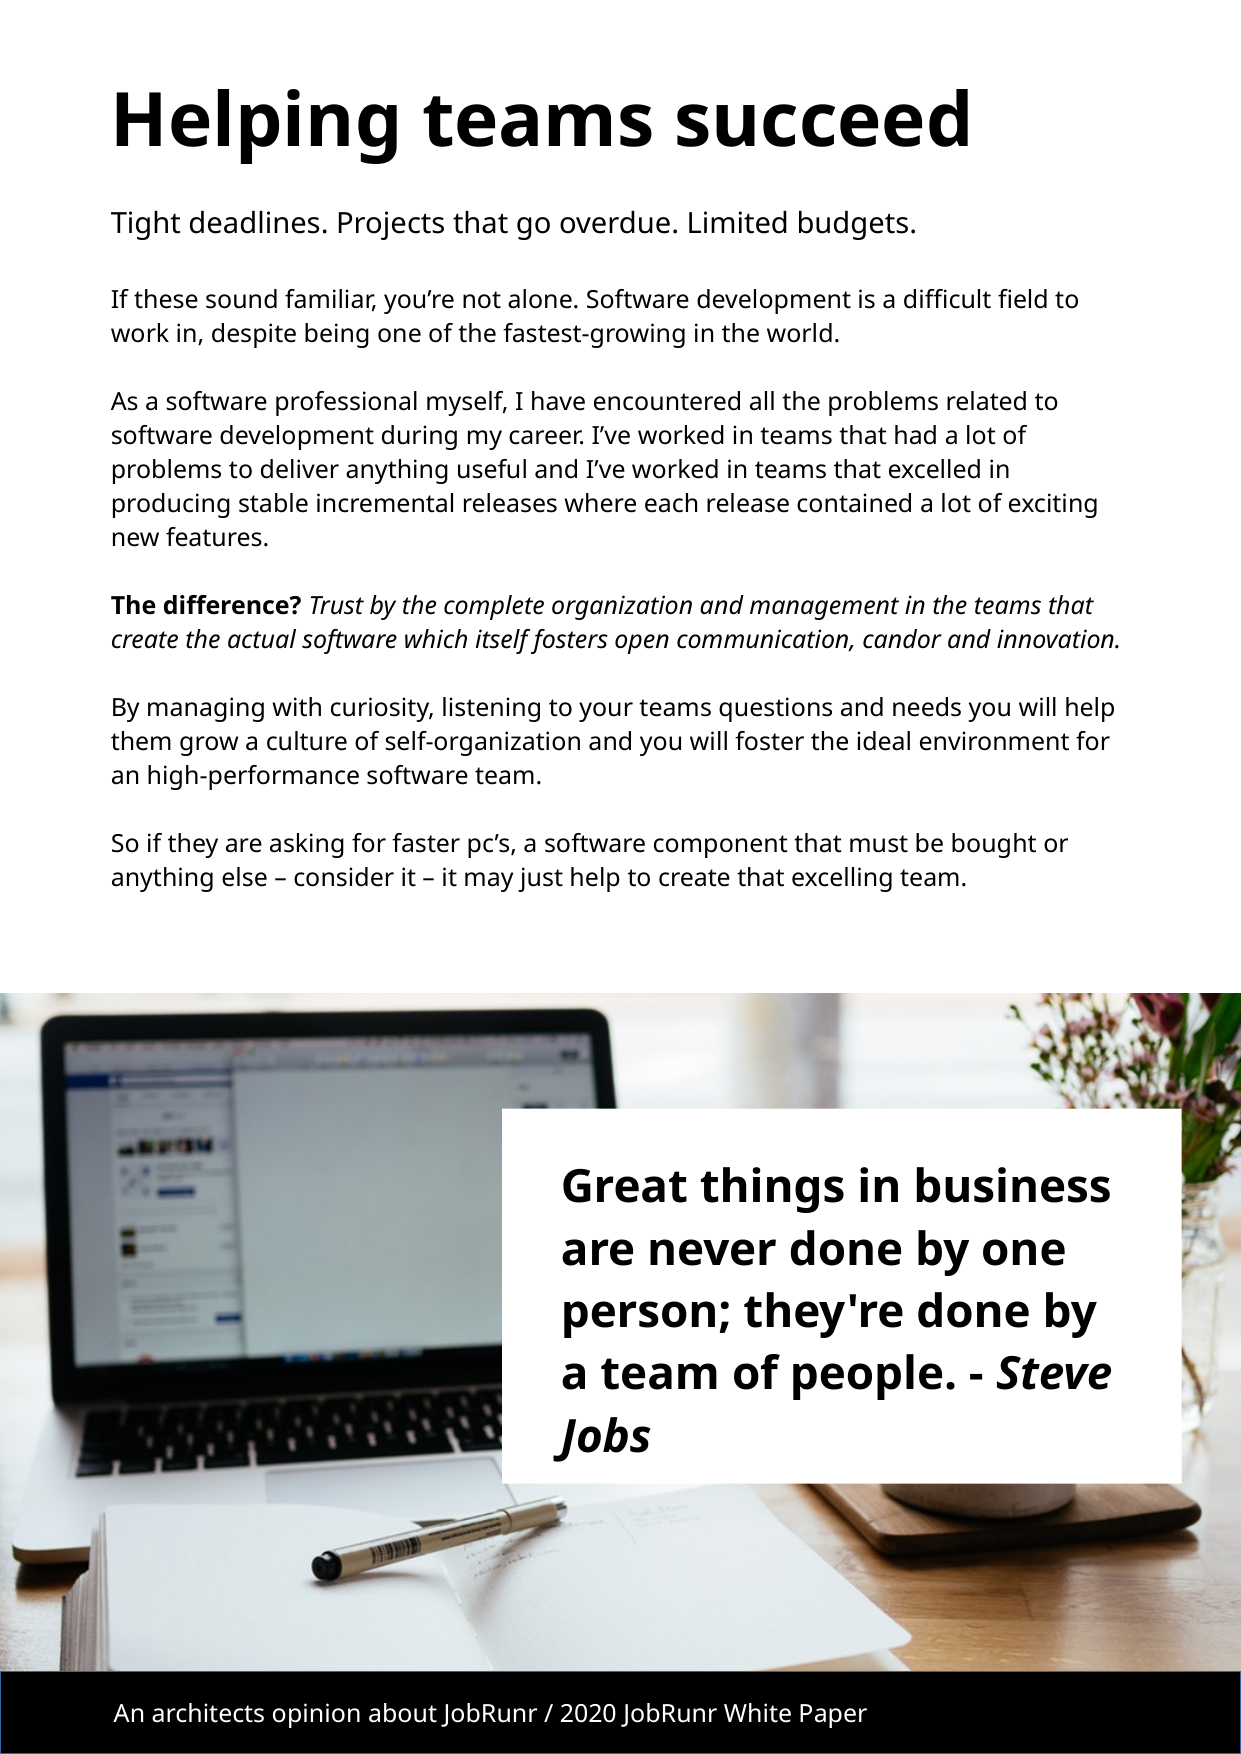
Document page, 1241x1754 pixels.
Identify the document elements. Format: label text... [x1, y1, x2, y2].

text_box Great things in business are never done by one person; they're done by a team of people. - Steve Jobs [546, 1146, 1147, 1440]
text_box Helping teams succeed Tight deadlines. Projects that go overdue. Limited budgets. If these sound familiar, you’re not alone. Software development is a difficult field to work in, despite being one of the fastest-growing in the world. As a software professional myself, I have encountered all the problems related to software development during my career. I’ve worked in teams that had a lot of problems to deliver anything useful and I’ve worked in teams that excelled in producing stable incremental releases where each release contained a lot of exciting new features. The difference? Trust by the complete organization and management in the teams that create the actual software which itself fosters open communication, candor and innovation. By managing with curiosity, listening to your teams questions and needs you will help them grow a culture of self-organization and you will foster the ideal environment for an high-performance software team. So if they are asking for faster pc’s, a software component that must be bought or anything else – consider it – it may just help to create that excelling team. [96, 58, 1147, 922]
picture [0, 993, 1241, 1671]
text_box [502, 1108, 1182, 1484]
text_box An architects opinion about JobRunr / 2020 JobRunr White Paper [0, 1671, 1241, 1754]
